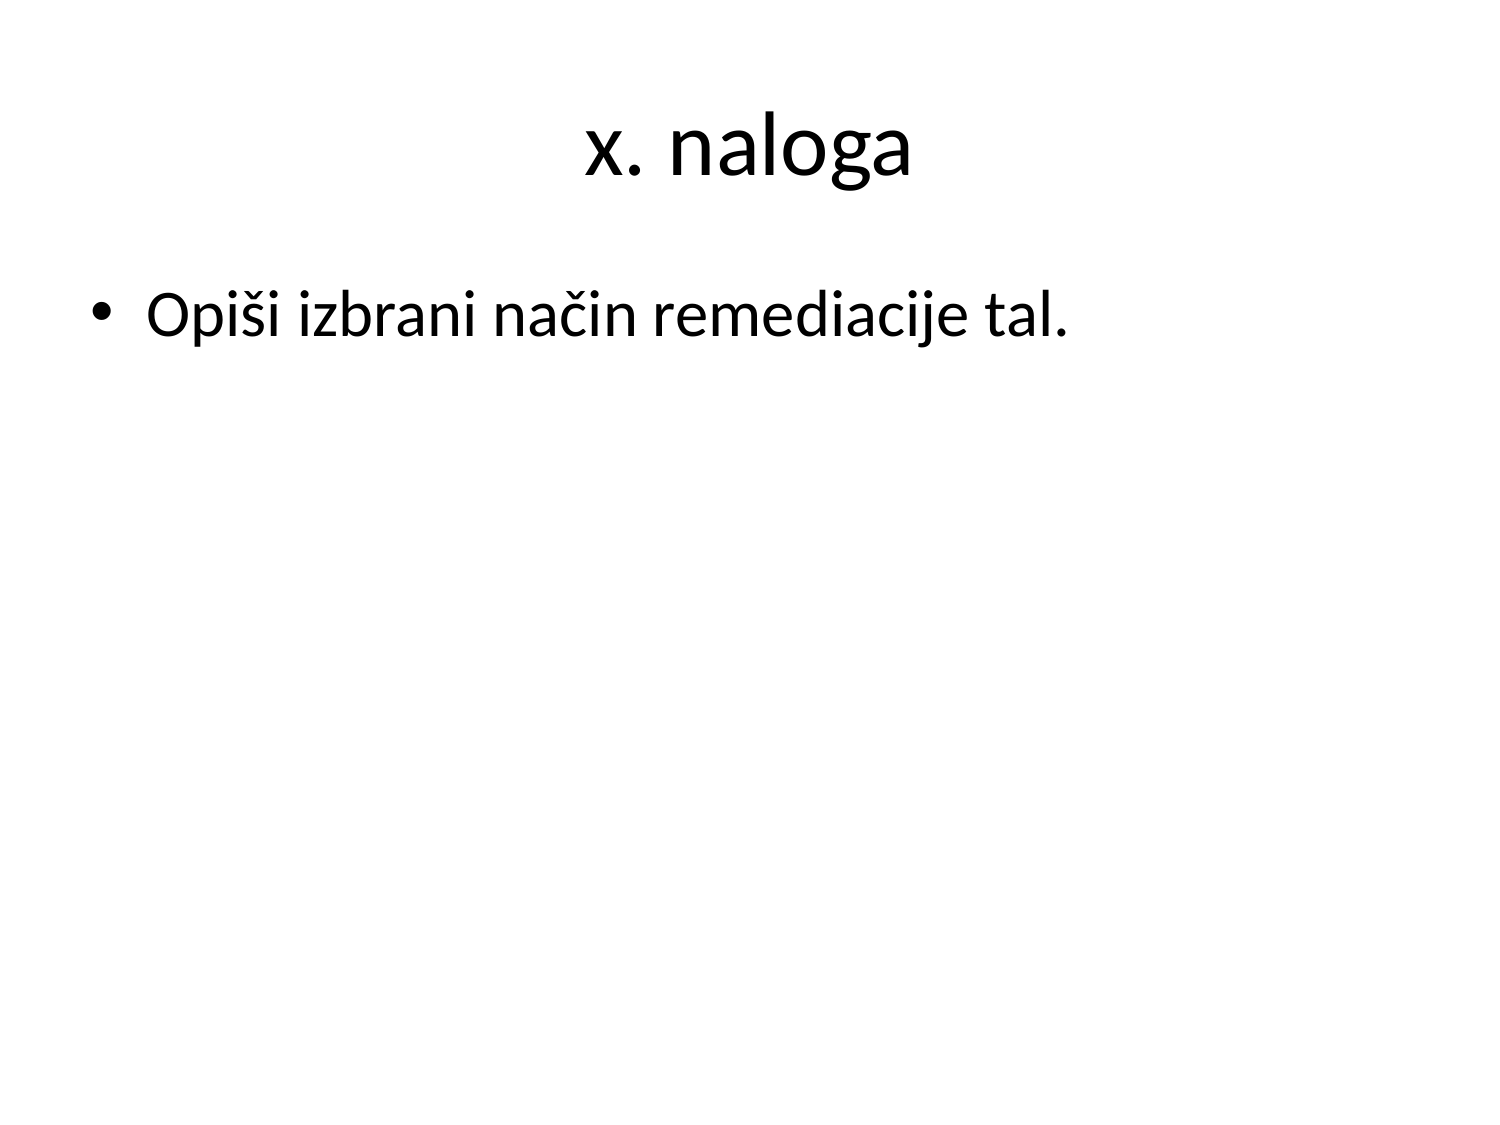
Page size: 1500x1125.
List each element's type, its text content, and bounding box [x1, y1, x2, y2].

title x. naloga [75, 45, 1425, 233]
list Opiši izbrani način remediacije tal. [75, 262, 1425, 1005]
